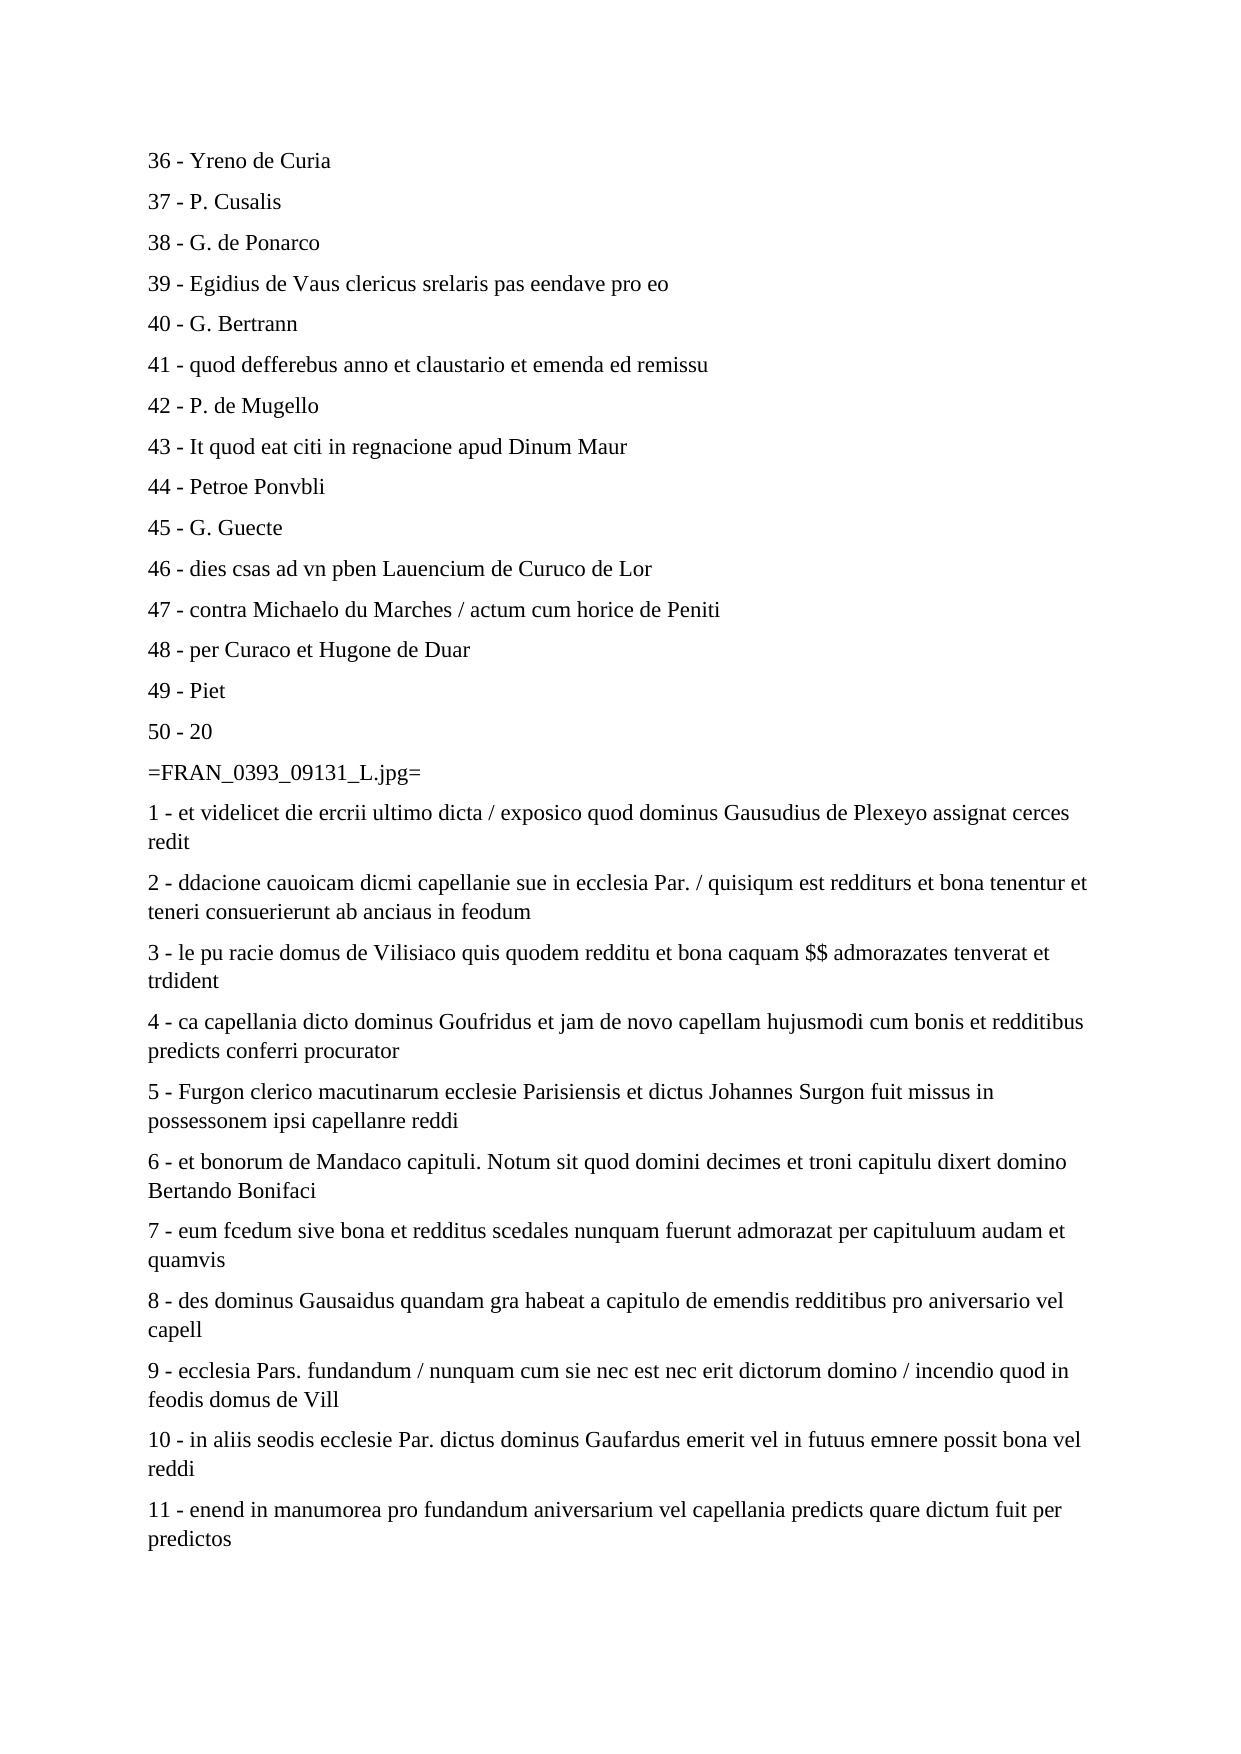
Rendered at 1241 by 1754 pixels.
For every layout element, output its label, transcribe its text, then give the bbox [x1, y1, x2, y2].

text 47 - contra Michaelo du Marches / actum cum horice de Peniti [148, 596, 1093, 622]
text 3 - le pu racie domus de Vilisiaco quis quodem redditu et bona caquam $$ admorazates tenverat et trdident [148, 939, 1093, 994]
text 6 - et bonorum de Mandaco capituli. Notum sit quod domini decimes et troni capitulu dixert domino Bertando Bonifaci [148, 1148, 1093, 1203]
text 37 - P. Cusalis [148, 188, 1093, 215]
text 1 - et videlicet die ercrii ultimo dicta / exposico quod dominus Gausudius de Plexeyo assignat cerces redit [148, 799, 1093, 854]
text 2 - ddacione cauoicam dicmi capellanie sue in ecclesia Par. / quisiqum est redditurs et bona tenentur et teneri consuerierunt ab anciaus in feodum [148, 869, 1093, 924]
text 50 - 20 [148, 718, 1093, 744]
text 8 - des dominus Gausaidus quandam gra habeat a capitulo de emendis redditibus pro aniversario vel capell [148, 1287, 1093, 1342]
text 46 - dies csas ad vn pben Lauencium de Curuco de Lor [148, 555, 1093, 581]
text 36 - Yreno de Curia [148, 148, 1093, 174]
text 5 - Furgon clerico macutinarum ecclesie Parisiensis et dictus Johannes Surgon fuit missus in possessonem ipsi capellanre reddi [148, 1078, 1093, 1133]
text 41 - quod defferebus anno et claustario et emenda ed remissu [148, 351, 1093, 378]
text =FRAN_0393_09131_L.jpg= [148, 758, 1093, 785]
text 4 - ca capellania dicto dominus Goufridus et jam de novo capellam hujusmodi cum bonis et redditibus predicts conferri procurator [148, 1008, 1093, 1064]
text 49 - Piet [148, 677, 1093, 703]
text 42 - P. de Mugello [148, 392, 1093, 418]
text 9 - ecclesia Pars. fundandum / nunquam cum sie nec est nec erit dictorum domino / incendio quod in feodis domus de Vill [148, 1357, 1093, 1412]
text 10 - in aliis seodis ecclesie Par. dictus dominus Gaufardus emerit vel in futuus emnere possit bona vel reddi [148, 1426, 1093, 1482]
text 7 - eum fcedum sive bona et redditus scedales nunquam fuerunt admorazat per capituluum audam et quamvis [148, 1217, 1093, 1273]
text 44 - Petroe Ponvbli [148, 473, 1093, 500]
text 40 - G. Bertrann [148, 311, 1093, 337]
text 39 - Egidius de Vaus clericus srelaris pas eendave pro eo [148, 270, 1093, 296]
text 45 - G. Guecte [148, 514, 1093, 541]
text 48 - per Curaco et Hugone de Duar [148, 636, 1093, 663]
text 38 - G. de Ponarco [148, 229, 1093, 255]
text 43 - It quod eat citi in regnacione apud Dinum Maur [148, 433, 1093, 459]
text 11 - enend in manumorea pro fundandum aniversarium vel capellania predicts quare dictum fuit per predictos [148, 1496, 1093, 1551]
